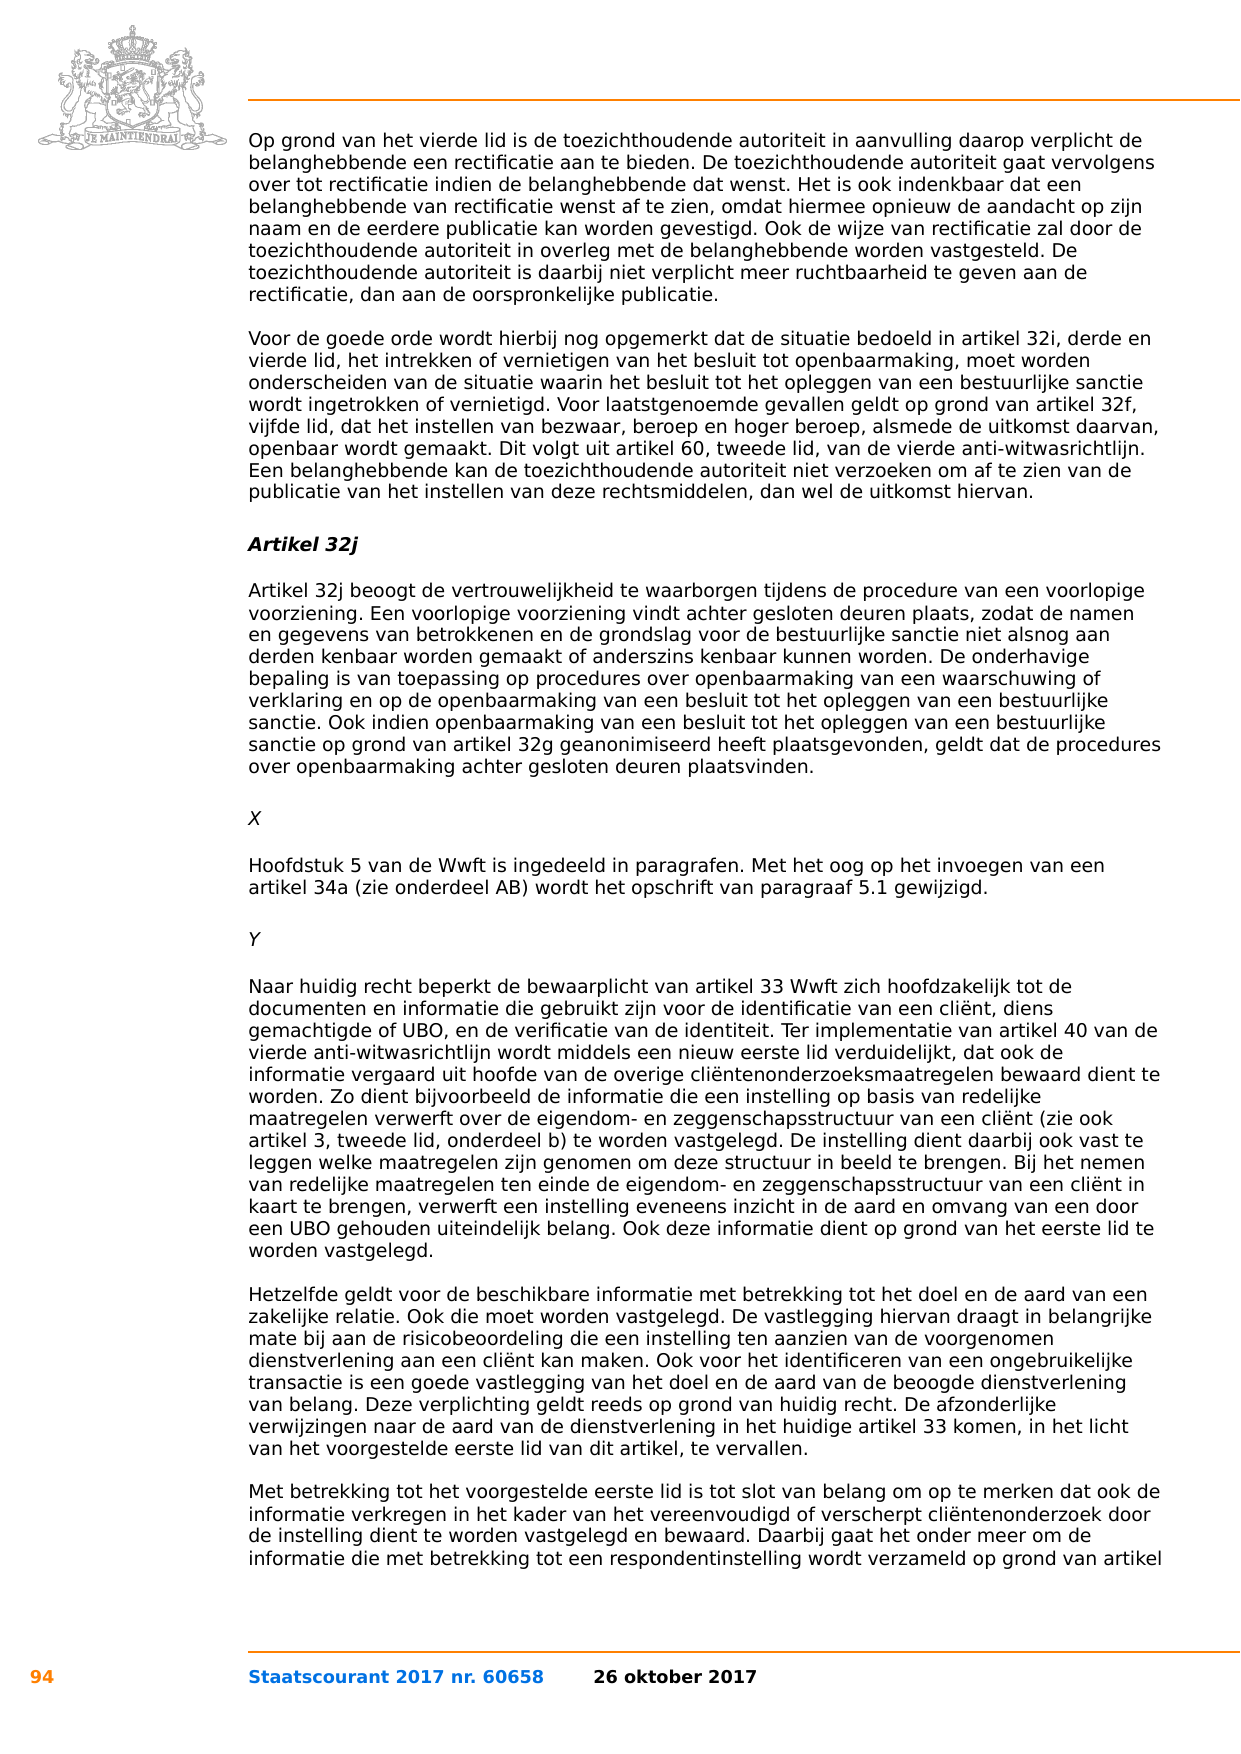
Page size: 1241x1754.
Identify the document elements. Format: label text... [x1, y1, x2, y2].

text Voor de goede orde wordt hierbij nog opgemerkt dat de situatie bedoeld in artikel 32i, derde en vierde lid, het intrekken of vernietigen van het besluit tot openbaarmaking, moet worden onderscheiden van de situatie waarin het besluit tot het opleggen van een bestuurlijke sanctie wordt ingetrokken of vernietigd. Voor laatstgenoemde gevallen geldt op grond van artikel 32f, vijfde lid, dat het instellen van bezwaar, beroep en hoger beroep, alsmede de uitkomst daarvan, openbaar wordt gemaakt. Dit volgt uit artikel 60, tweede lid, van de vierde anti-witwasrichtlijn. Een belanghebbende kan de toezichthoudende autoriteit niet verzoeken om af te zien van de publicatie van het instellen van deze rechtsmiddelen, dan wel de uitkomst hiervan. [248, 328, 1163, 503]
text Hetzelfde geldt voor de beschikbare informatie met betrekking tot het doel en de aard van een zakelijke relatie. Ook die moet worden vastgelegd. De vastlegging hiervan draagt in belangrijke mate bij aan de risicobeoordeling die een instelling ten aanzien van de voorgenomen dienstverlening aan een cliënt kan maken. Ook voor het identificeren van een ongebruikelijke transactie is een goede vastlegging van het doel en de aard van de beoogde dienstverlening van belang. Deze verplichting geldt reeds op grond van huidig recht. De afzonderlijke verwijzingen naar de aard van de dienstverlening in het huidige artikel 33 komen, in het licht van het voorgestelde eerste lid van dit artikel, te vervallen. [248, 1284, 1163, 1459]
picture [38, 25, 227, 150]
subtitle X [248, 808, 1163, 830]
text Op grond van het vierde lid is de toezichthoudende autoriteit in aanvulling daarop verplicht de belanghebbende een rectificatie aan te bieden. De toezichthoudende autoriteit gaat vervolgens over tot rectificatie indien de belanghebbende dat wenst. Het is ook indenkbaar dat een belanghebbende van rectificatie wenst af te zien, omdat hiermee opnieuw de aandacht op zijn naam en de eerdere publicatie kan worden gevestigd. Ook de wijze van rectificatie zal door de toezichthoudende autoriteit in overleg met de belanghebbende worden vastgesteld. De toezichthoudende autoriteit is daarbij niet verplicht meer ruchtbaarheid te geven aan de rectificatie, dan aan de oorspronkelijke publicatie. [248, 130, 1163, 306]
text Artikel 32j beoogt de vertrouwelijkheid te waarborgen tijdens de procedure van een voorlopige voorziening. Een voorlopige voorziening vindt achter gesloten deuren plaats, zodat de namen en gegevens van betrokkenen en de grondslag voor de bestuurlijke sanctie niet alsnog aan derden kenbaar worden gemaakt of anderszins kenbaar kunnen worden. De onderhavige bepaling is van toepassing op procedures over openbaarmaking van een waarschuwing of verklaring en op de openbaarmaking van een besluit tot het opleggen van een bestuurlijke sanctie. Ook indien openbaarmaking van een besluit tot het opleggen van een bestuurlijke sanctie op grond van artikel 32g geanonimiseerd heeft plaatsgevonden, geldt dat de procedures over openbaarmaking achter gesloten deuren plaatsvinden. [248, 580, 1163, 778]
subtitle Artikel 32j [248, 533, 1163, 555]
text Naar huidig recht beperkt de bewaarplicht van artikel 33 Wwft zich hoofdzakelijk tot de documenten en informatie die gebruikt zijn voor de identificatie van een cliënt, diens gemachtigde of UBO, en de verificatie van de identiteit. Ter implementatie van artikel 40 van de vierde anti-witwasrichtlijn wordt middels een nieuw eerste lid verduidelijkt, dat ook de informatie vergaard uit hoofde van de overige cliëntenonderzoeksmaatregelen bewaard dient te worden. Zo dient bijvoorbeeld de informatie die een instelling op basis van redelijke maatregelen verwerft over de eigendom- en zeggenschapsstructuur van een cliënt (zie ook artikel 3, tweede lid, onderdeel b) te worden vastgelegd. De instelling dient daarbij ook vast te leggen welke maatregelen zijn genomen om deze structuur in beeld te brengen. Bij het nemen van redelijke maatregelen ten einde de eigendom- en zeggenschapsstructuur van een cliënt in kaart te brengen, verwerft een instelling eveneens inzicht in de aard en omvang van een door een UBO gehouden uiteindelijk belang. Ook deze informatie dient op grond van het eerste lid te worden vastgelegd. [248, 976, 1163, 1262]
text Hoofdstuk 5 van de Wwft is ingedeeld in paragrafen. Met het oog op het invoegen van een artikel 34a (zie onderdeel AB) wordt het opschrift van paragraaf 5.1 gewijzigd. [248, 855, 1163, 899]
text Met betrekking tot het voorgestelde eerste lid is tot slot van belang om op te merken dat ook de informatie verkregen in het kader van het vereenvoudigd of verscherpt cliëntenonderzoek door de instelling dient te worden vastgelegd en bewaard. Daarbij gaat het onder meer om de informatie die met betrekking tot een respondentinstelling wordt verzameld op grond van artikel [248, 1481, 1163, 1569]
subtitle Y [248, 929, 1163, 951]
